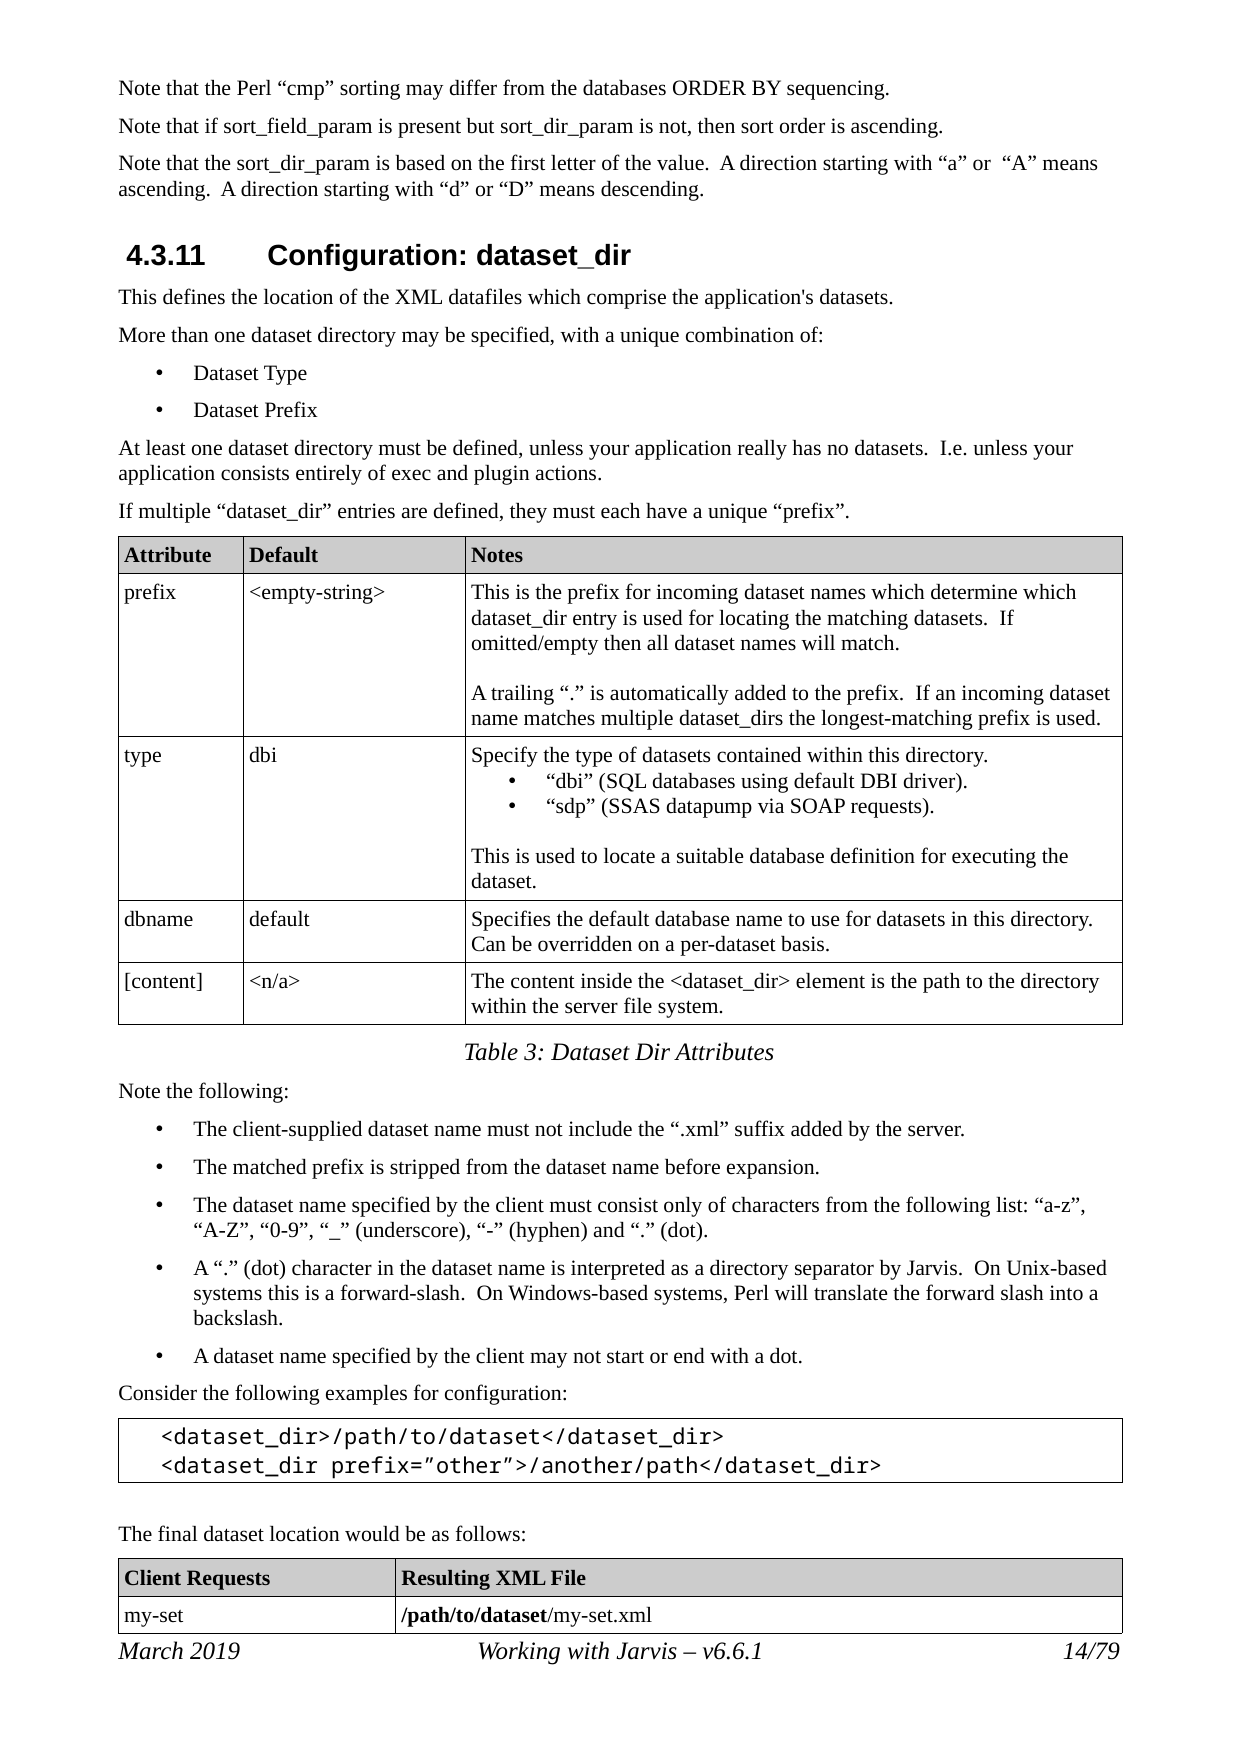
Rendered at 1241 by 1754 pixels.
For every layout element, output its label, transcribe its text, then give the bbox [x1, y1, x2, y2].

table_cell The content inside the <dataset_dir> element is the path to the directory within the server file system. [466, 963, 1122, 1024]
list Dataset Type [156, 360, 1122, 385]
text <dataset_dir>/path/to/dataset</dataset_dir> [119, 1419, 1122, 1448]
table_cell This is the prefix for incoming dataset names which determine which dataset_dir entry is used for locating the matching datasets. If omitted/empty then all dataset names will match. A trailing “.” is automatically added to the prefix. If an incoming dataset name matches multiple dataset_dirs the longest-matching prefix is used. [466, 574, 1122, 736]
table_header Resulting XML File [396, 1559, 1122, 1596]
text Note that the Perl “cmp” sorting may differ from the databases ORDER BY sequencing. [118, 75, 1122, 100]
table_cell <empty-string> [244, 574, 465, 736]
text If multiple “dataset_dir” entries are defined, they must each have a unique “prefix”. [118, 498, 1122, 523]
list A “.” (dot) character in the dataset name is interpreted as a directory separator by Jarvis. On Unix-based systems this is a forward-slash. On Windows-based systems, Perl will translate the forward slash into a backslash. [156, 1254, 1122, 1330]
table_cell Specifies the default database name to use for datasets in this directory. Can be overridden on a per-dataset basis. [466, 901, 1122, 962]
table_header Attribute [119, 537, 243, 573]
table_cell dbname [119, 901, 243, 962]
table_cell prefix [119, 574, 243, 736]
text Consider the following examples for configuration: [118, 1380, 1122, 1406]
table_cell type [119, 737, 243, 899]
text Table 3: Dataset Dir Attributes [118, 1037, 1122, 1066]
text Note the following: [118, 1078, 1122, 1104]
table_header Notes [466, 537, 1122, 573]
text Note that if sort_field_param is present but sort_dir_param is not, then sort order is ascending. [118, 113, 1122, 138]
text More than one dataset directory may be specified, with a unique combination of: [118, 322, 1122, 347]
text At least one dataset directory must be defined, unless your application really has no datasets. I.e. unless your application consists entirely of exec and plugin actions. [118, 435, 1122, 486]
text Note that the sort_dir_param is based on the first letter of the value. A direction starting with “a” or “A” means ascending. A direction starting with “d” or “D” means descending. [118, 150, 1122, 201]
table_cell dbi [244, 737, 465, 899]
list Dataset Prefix [156, 397, 1122, 423]
table_cell my-set [119, 1597, 395, 1633]
table_cell <n/a> [244, 963, 465, 1024]
list The matched prefix is stripped from the dataset name before expansion. [156, 1154, 1122, 1179]
subtitle Configuration: dataset_dir [118, 238, 1122, 272]
table_header Client Requests [119, 1559, 395, 1596]
text The final dataset location would be as follows: [118, 1521, 1122, 1546]
text <dataset_dir prefix=”other”>/another/path</dataset_dir> [119, 1448, 1122, 1482]
list A dataset name specified by the client may not start or end with a dot. [156, 1343, 1122, 1368]
table_cell Specify the type of datasets contained within this directory. “dbi” (SQL databases using default DBI driver). “sdp” (SSAS datapump via SOAP requests). This is used to locate a suitable database definition for executing the dataset. [466, 737, 1122, 899]
list The client-supplied dataset name must not include the “.xml” suffix added by the server. [156, 1116, 1122, 1141]
table_cell [content] [119, 963, 243, 1024]
text This defines the location of the XML datafiles which comprise the application's datasets. [118, 284, 1122, 309]
table_cell default [244, 901, 465, 962]
table_header Default [244, 537, 465, 573]
table_cell /path/to/dataset/my-set.xml [396, 1597, 1122, 1633]
list The dataset name specified by the client must consist only of characters from the following list: “a-z”, “A-Z”, “0-9”, “_” (underscore), “-” (hyphen) and “.” (dot). [156, 1192, 1122, 1242]
